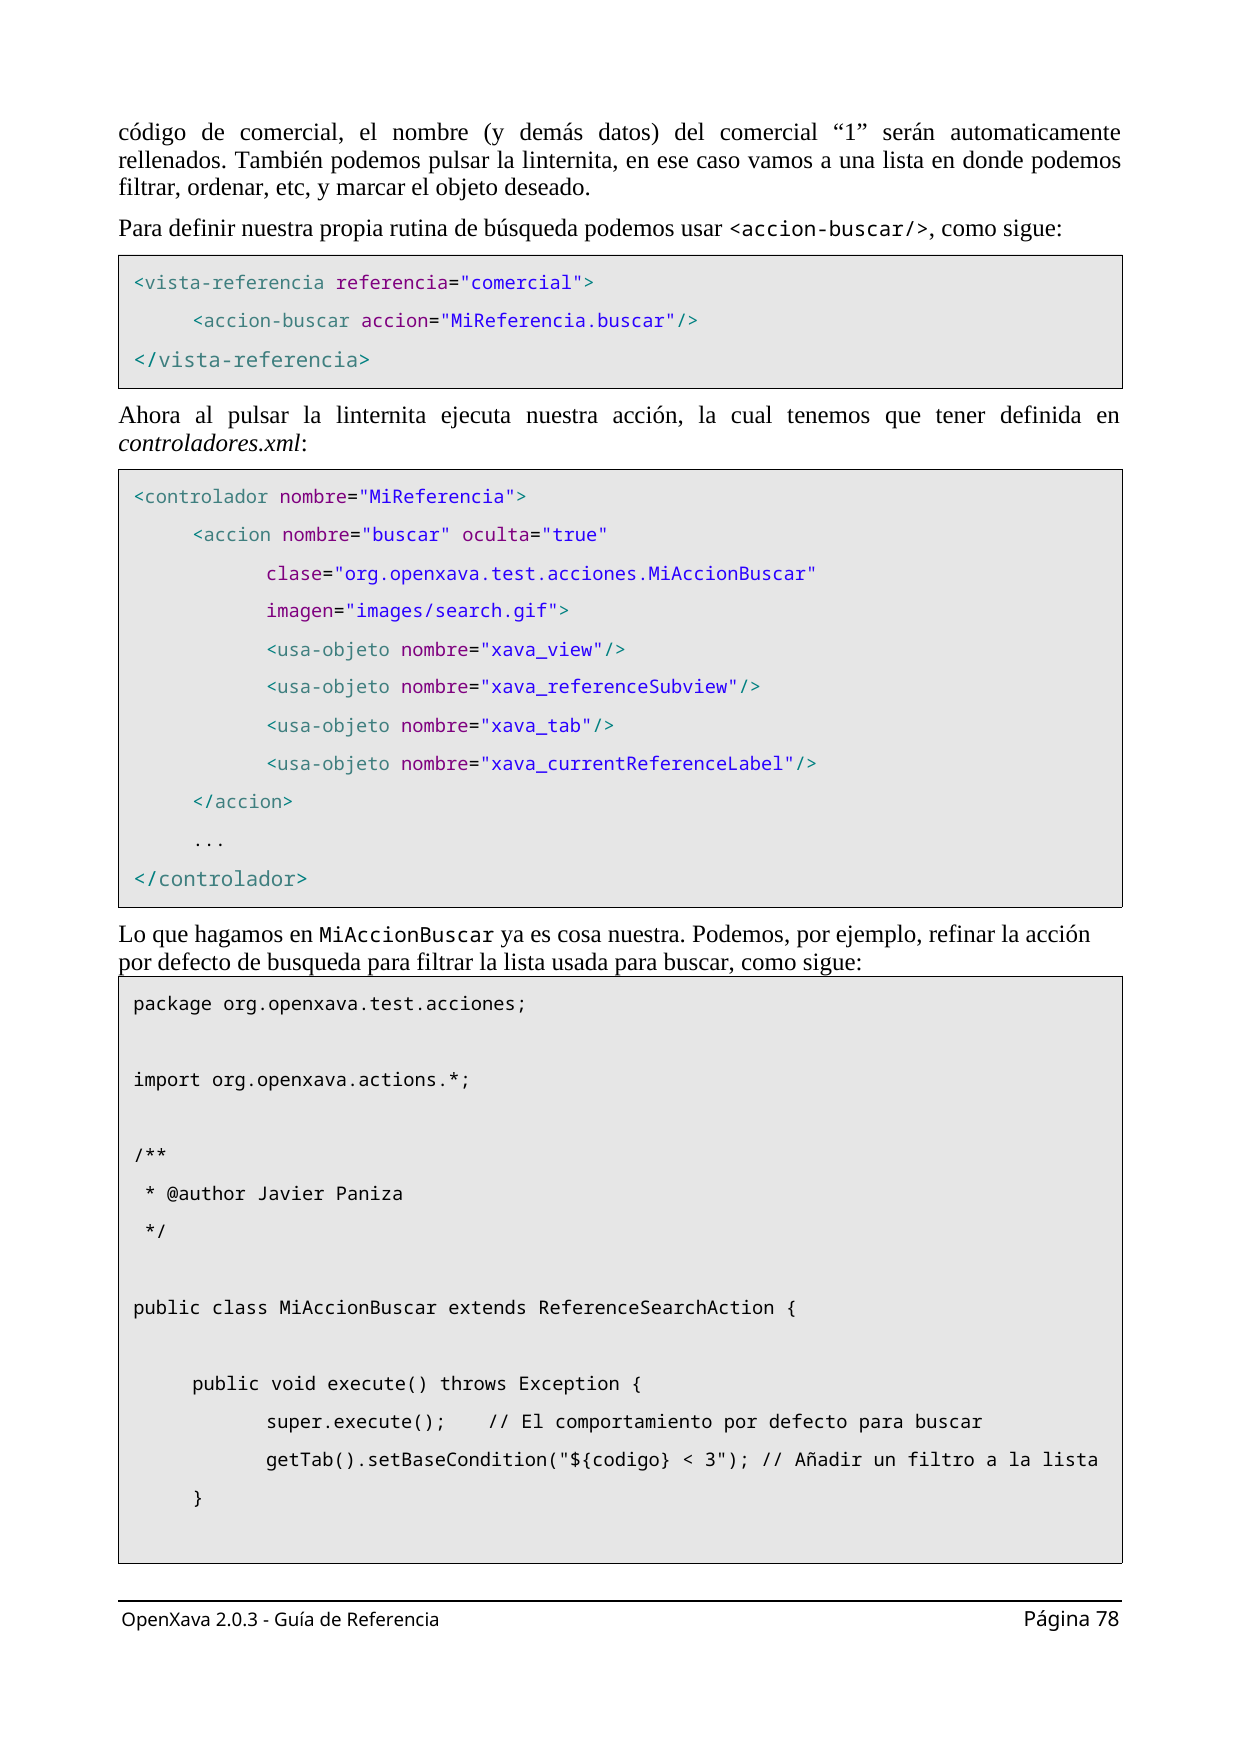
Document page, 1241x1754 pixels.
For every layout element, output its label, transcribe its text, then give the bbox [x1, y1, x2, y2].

text </vista-referencia> [119, 331, 1122, 388]
text imagen="images/search.gif"> [119, 583, 1122, 621]
text */ [119, 1204, 1122, 1242]
text public void execute() throws Exception { [119, 1356, 1122, 1394]
text <accion nombre="buscar" oculta="true" [119, 507, 1122, 545]
text código de comercial, el nombre (y demás datos) del comercial “1” serán automaticamente rellenados. También podemos pulsar la linternita, en ese caso vamos a una lista en donde podemos filtrar, ordenar, etc, y marcar el objeto deseado. [118, 118, 1122, 201]
text super.execute(); // El comportamiento por defecto para buscar [119, 1394, 1122, 1432]
text <usa-objeto nombre="xava_currentReferenceLabel"/> [119, 735, 1122, 773]
text <accion-buscar accion="MiReferencia.buscar"/> [119, 292, 1122, 331]
text } [119, 1470, 1122, 1508]
text getTab().setBaseCondition("${codigo} < 3"); // Añadir un filtro a la lista [119, 1432, 1122, 1470]
text ... [119, 811, 1122, 849]
text <controlador nombre="MiReferencia"> [119, 470, 1122, 507]
text package org.openxava.test.acciones; [119, 977, 1122, 1014]
text <usa-objeto nombre="xava_referenceSubview"/> [119, 659, 1122, 697]
text import org.openxava.actions.*; [119, 1052, 1122, 1090]
text <usa-objeto nombre="xava_view"/> [119, 621, 1122, 659]
text clase="org.openxava.test.acciones.MiAccionBuscar" [119, 545, 1122, 583]
text Lo que hagamos en MiAccionBuscar ya es cosa nuestra. Podemos, por ejemplo, refinar la acción por defecto de busqueda para filtrar la lista usada para buscar, como sigue: [118, 920, 1122, 976]
text <usa-objeto nombre="xava_tab"/> [119, 697, 1122, 735]
text </controlador> [119, 849, 1122, 907]
text <vista-referencia referencia="comercial"> [119, 256, 1122, 292]
text public class MiAccionBuscar extends ReferenceSearchAction { [119, 1280, 1122, 1318]
text Ahora al pulsar la linternita ejecuta nuestra acción, la cual tenemos que tener definida en controladores.xml: [118, 401, 1122, 456]
text /** [119, 1128, 1122, 1166]
text * @author Javier Paniza [119, 1166, 1122, 1204]
text Para definir nuestra propia rutina de búsqueda podemos usar <accion-buscar/>, como sigue: [118, 214, 1122, 242]
text </accion> [119, 773, 1122, 811]
